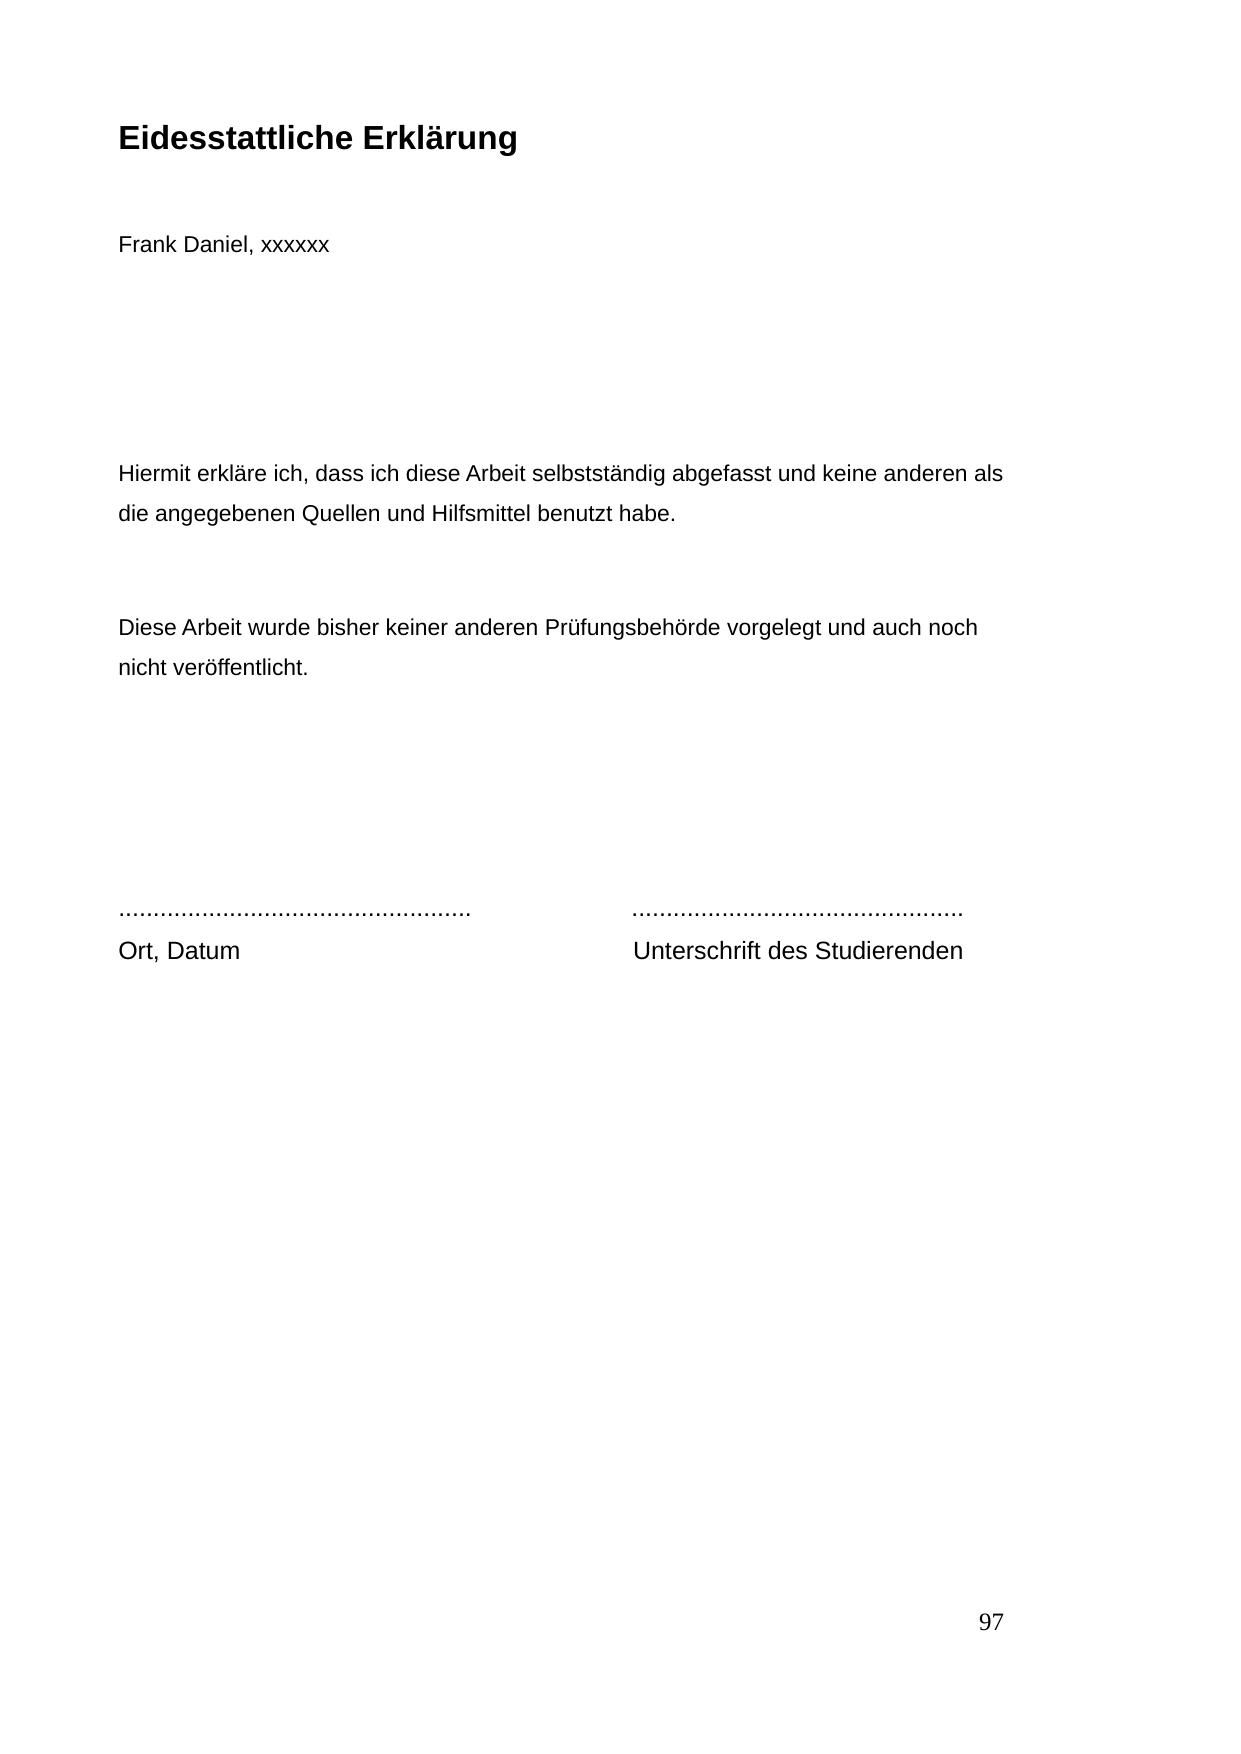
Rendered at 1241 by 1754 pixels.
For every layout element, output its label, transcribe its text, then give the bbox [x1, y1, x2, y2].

text Hiermit erkläre ich, dass ich diese Arbeit selbstständig abgefasst und keine anderen als die angegebenen Quellen und Hilfsmittel benutzt habe. [118, 460, 1004, 526]
text Frank Daniel, xxxxxx [118, 231, 1004, 258]
text Eidesstattliche Erklärung [118, 118, 1004, 157]
text Diese Arbeit wurde bisher keiner anderen Prüfungsbehörde vorgelegt und auch noch nicht veröffentlicht. [118, 614, 1004, 680]
text ................................................... ................................................ Ort, Datum Unterschrift des Studierenden [118, 893, 1004, 965]
